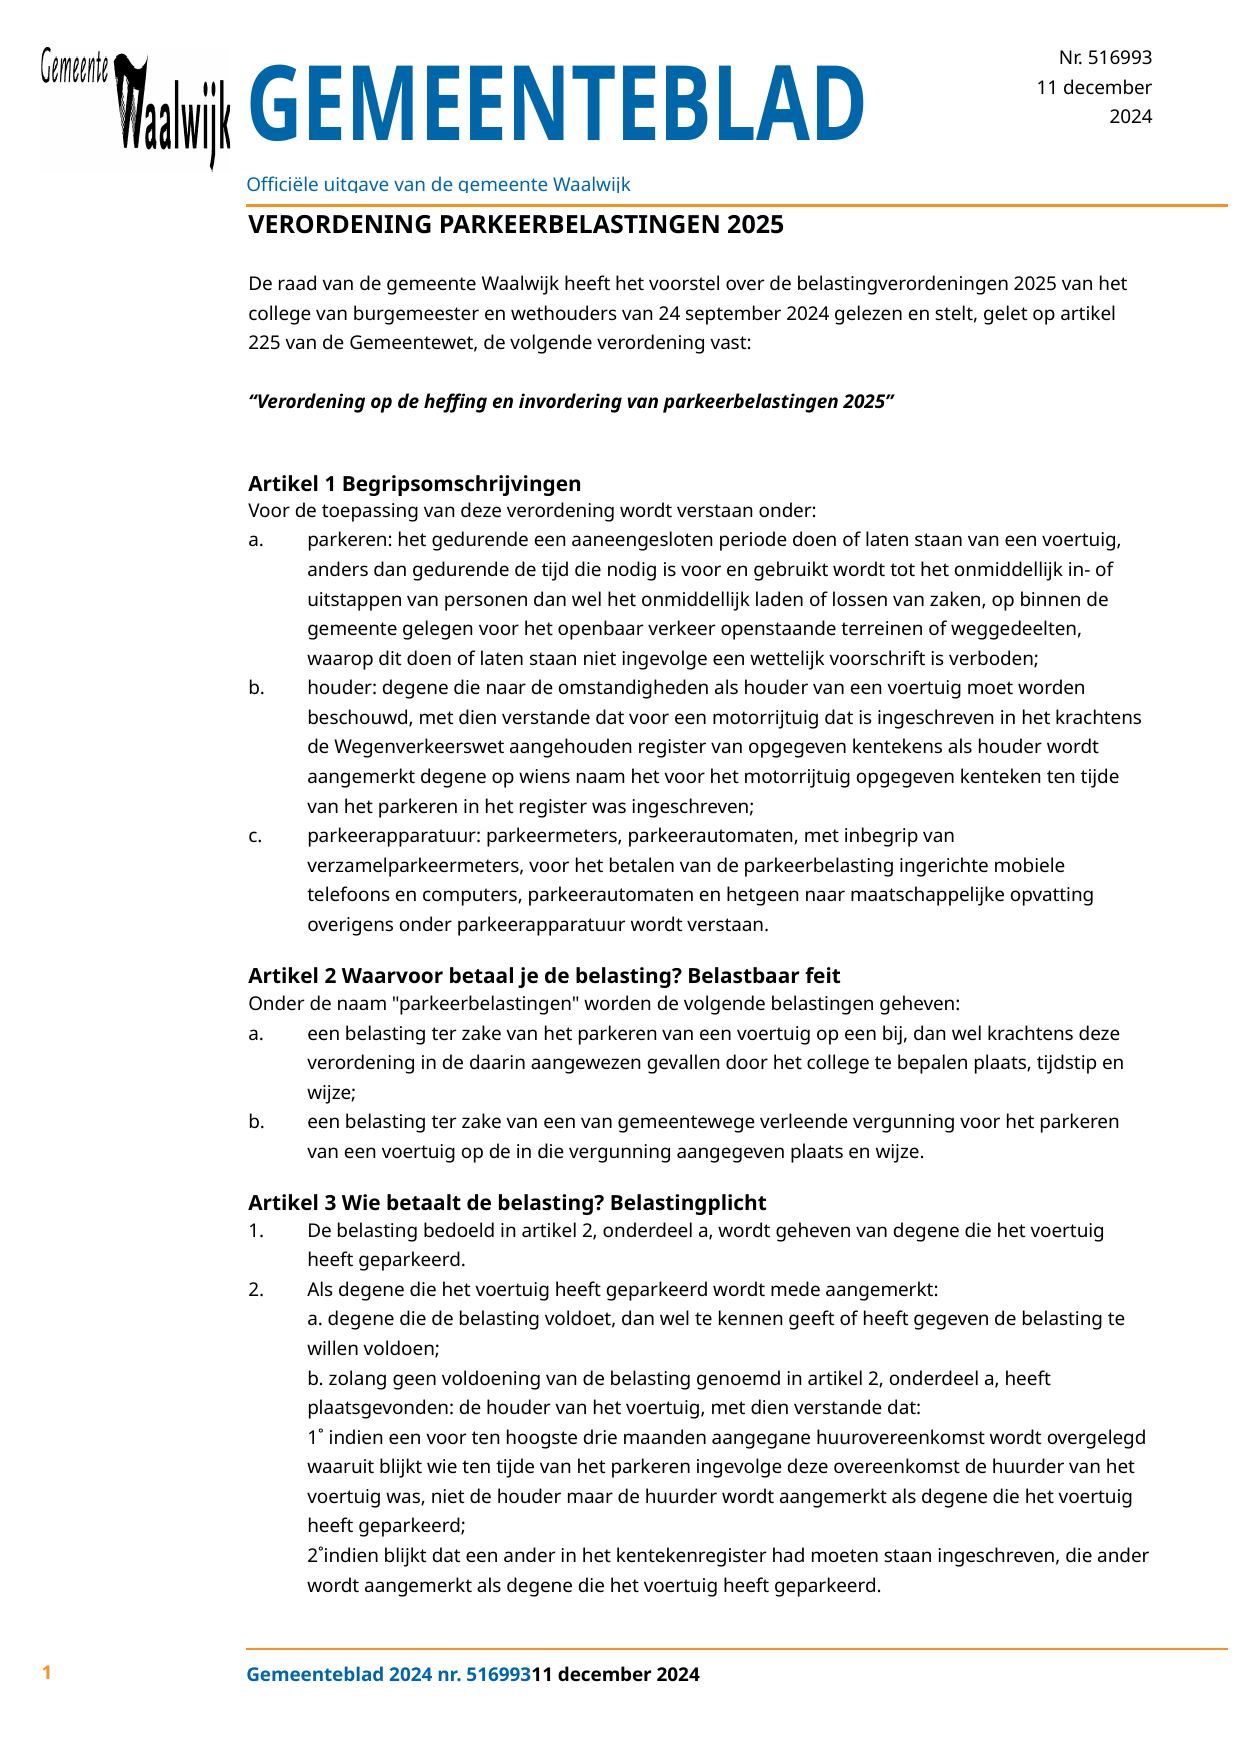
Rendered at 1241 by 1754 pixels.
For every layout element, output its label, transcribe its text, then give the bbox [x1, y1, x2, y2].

text Artikel 1 Begripsomschrijvingen [248, 469, 1152, 497]
list een belasting ter zake van een van gemeentewege verleende vergunning voor het parkeren van een voertuig op de in die vergunning aangegeven plaats en wijze. [248, 1108, 1152, 1164]
list parkeerapparatuur: parkeermeters, parkeerautomaten, met inbegrip van verzamelparkeermeters, voor het betalen van de parkeerbelasting ingerichte mobiele telefoons en computers, parkeerautomaten en hetgeen naar maatschappelijke opvatting overigens onder parkeerapparatuur wordt verstaan. [248, 822, 1152, 937]
text VERORDENING PARKEERBELASTINGEN 2025 [248, 207, 1152, 241]
text Artikel 2 Waarvoor betaal je de belasting? Belastbaar feit [248, 962, 1152, 990]
picture [41, 47, 231, 172]
text “Verordening op de heffing en invordering van parkeerbelastingen 2025” [248, 389, 1152, 414]
list parkeren: het gedurende een aaneengesloten periode doen of laten staan van een voertuig, anders dan gedurende de tijd die nodig is voor en gebruikt wordt tot het onmiddellijk in- of uitstappen van personen dan wel het onmiddellijk laden of lossen van zaken, op binnen de gemeente gelegen voor het openbaar verkeer openstaande terreinen of weggedeelten, waarop dit doen of laten staan niet ingevolge een wettelijk voorschrift is verboden; [248, 527, 1152, 671]
list De belasting bedoeld in artikel 2, onderdeel a, wordt geheven van degene die het voertuig heeft geparkeerd. [248, 1217, 1152, 1272]
text Onder de naam "parkeerbelastingen" worden de volgende belastingen geheven: [248, 990, 1152, 1016]
text Artikel 3 Wie betaalt de belasting? Belastingplicht [248, 1188, 1152, 1217]
list 1˚ indien een voor ten hoogste drie maanden aangegane huurovereenkomst wordt overgelegd waaruit blijkt wie ten tijde van het parkeren ingevolge deze overeenkomst de huurder van het voertuig was, niet de houder maar de huurder wordt aangemerkt als degene die het voertuig heeft geparkeerd; [248, 1424, 1152, 1538]
list b. zolang geen voldoening van de belasting genoemd in artikel 2, onderdeel a, heeft plaatsgevonden: de houder van het voertuig, met dien verstande dat: [248, 1365, 1152, 1420]
list Als degene die het voertuig heeft geparkeerd wordt mede aangemerkt: [248, 1276, 1152, 1302]
list 2˚indien blijkt dat een ander in het kentekenregister had moeten staan ingeschreven, die ander wordt aangemerkt als degene die het voertuig heeft geparkeerd. [248, 1542, 1152, 1598]
list houder: degene die naar de omstandigheden als houder van een voertuig moet worden beschouwd, met dien verstande dat voor een motorrijtuig dat is ingeschreven in het krachtens de Wegenverkeerswet aangehouden register van opgegeven kentekens als houder wordt aangemerkt degene op wiens naam het voor het motorrijtuig opgegeven kenteken ten tijde van het parkeren in het register was ingeschreven; [248, 674, 1152, 819]
list een belasting ter zake van het parkeren van een voertuig op een bij, dan wel krachtens deze verordening in de daarin aangewezen gevallen door het college te bepalen plaats, tijdstip en wijze; [248, 1020, 1152, 1104]
text De raad van de gemeente Waalwijk heeft het voorstel over de belastingverordeningen 2025 van het college van burgemeester en wethouders van 24 september 2024 gelezen en stelt, gelet op artikel 225 van de Gemeentewet, de volgende verordening vast: [248, 270, 1152, 355]
text Voor de toepassing van deze verordening wordt verstaan onder: [248, 497, 1152, 523]
list a. degene die de belasting voldoet, dan wel te kennen geeft of heeft gegeven de belasting te willen voldoen; [248, 1306, 1152, 1361]
